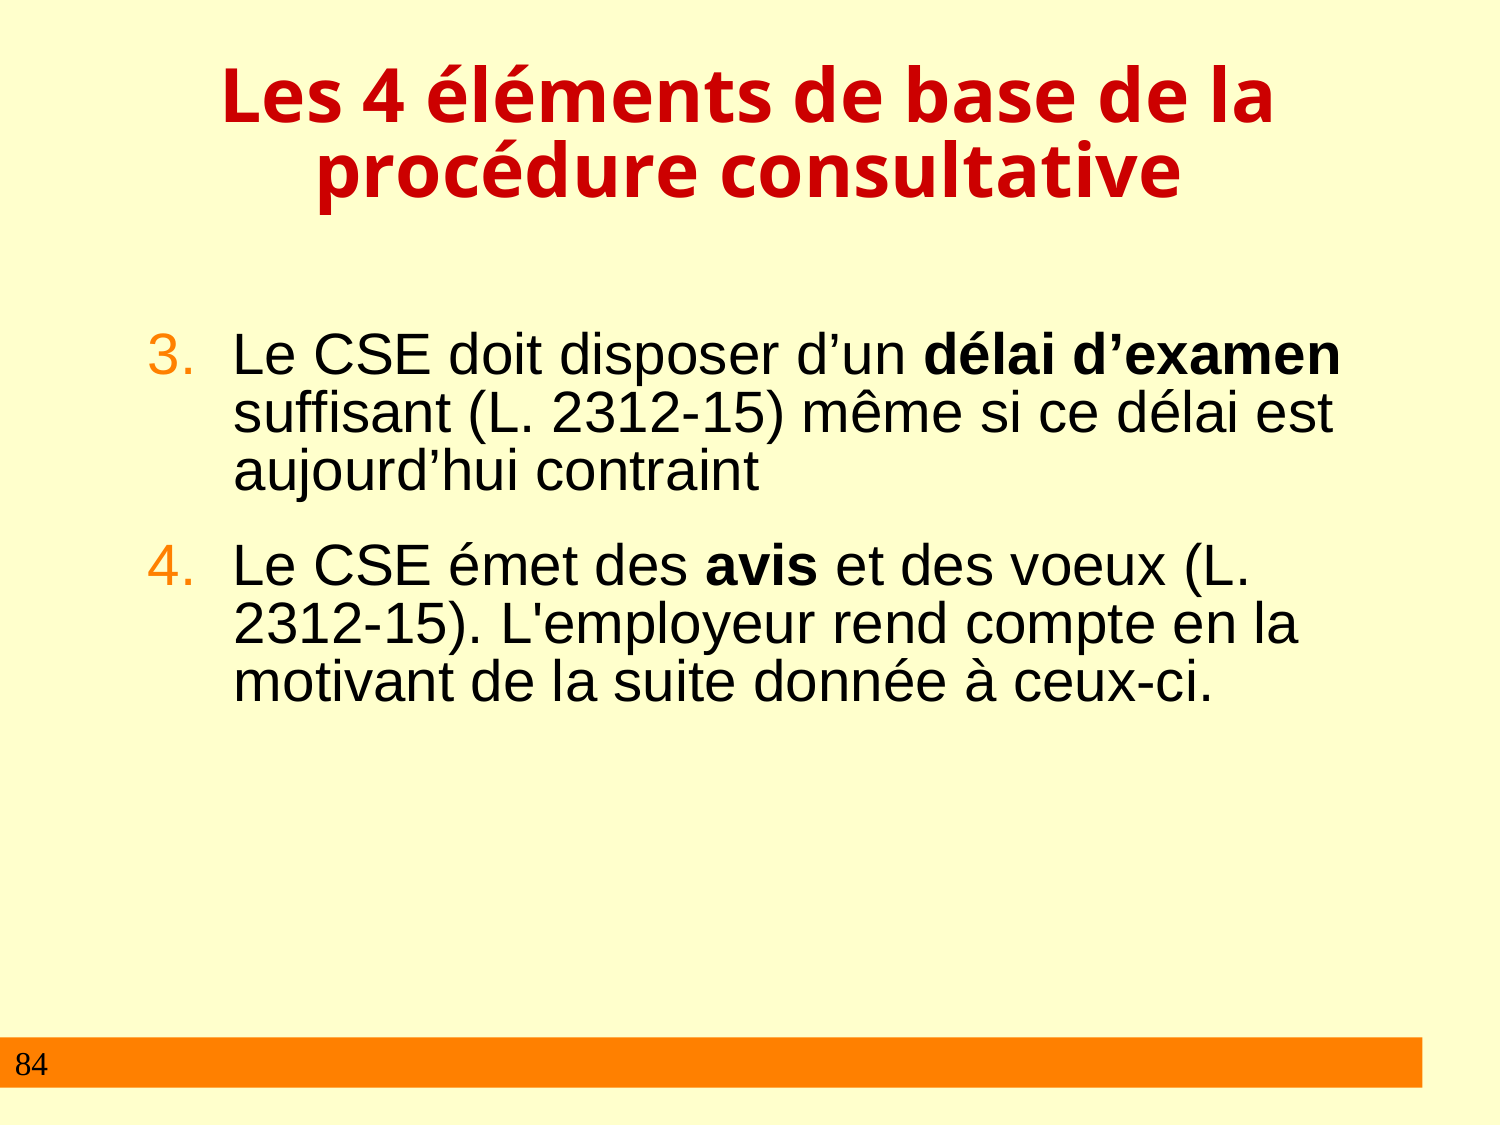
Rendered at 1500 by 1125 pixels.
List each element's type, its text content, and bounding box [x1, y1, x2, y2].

text_box [0, 1037, 1423, 1088]
list Le CSE doit disposer d’un délai d’examen suffisant (L. 2312-15) même si ce délai est aujourd’hui contraint Le CSE émet des avis et des voeux (L. 2312-15). L'employeur rend compte en la motivant de la suite donnée à ceux-ci. [132, 320, 1385, 1037]
title Les 4 éléments de base de la procédure consultative [75, 47, 1423, 228]
